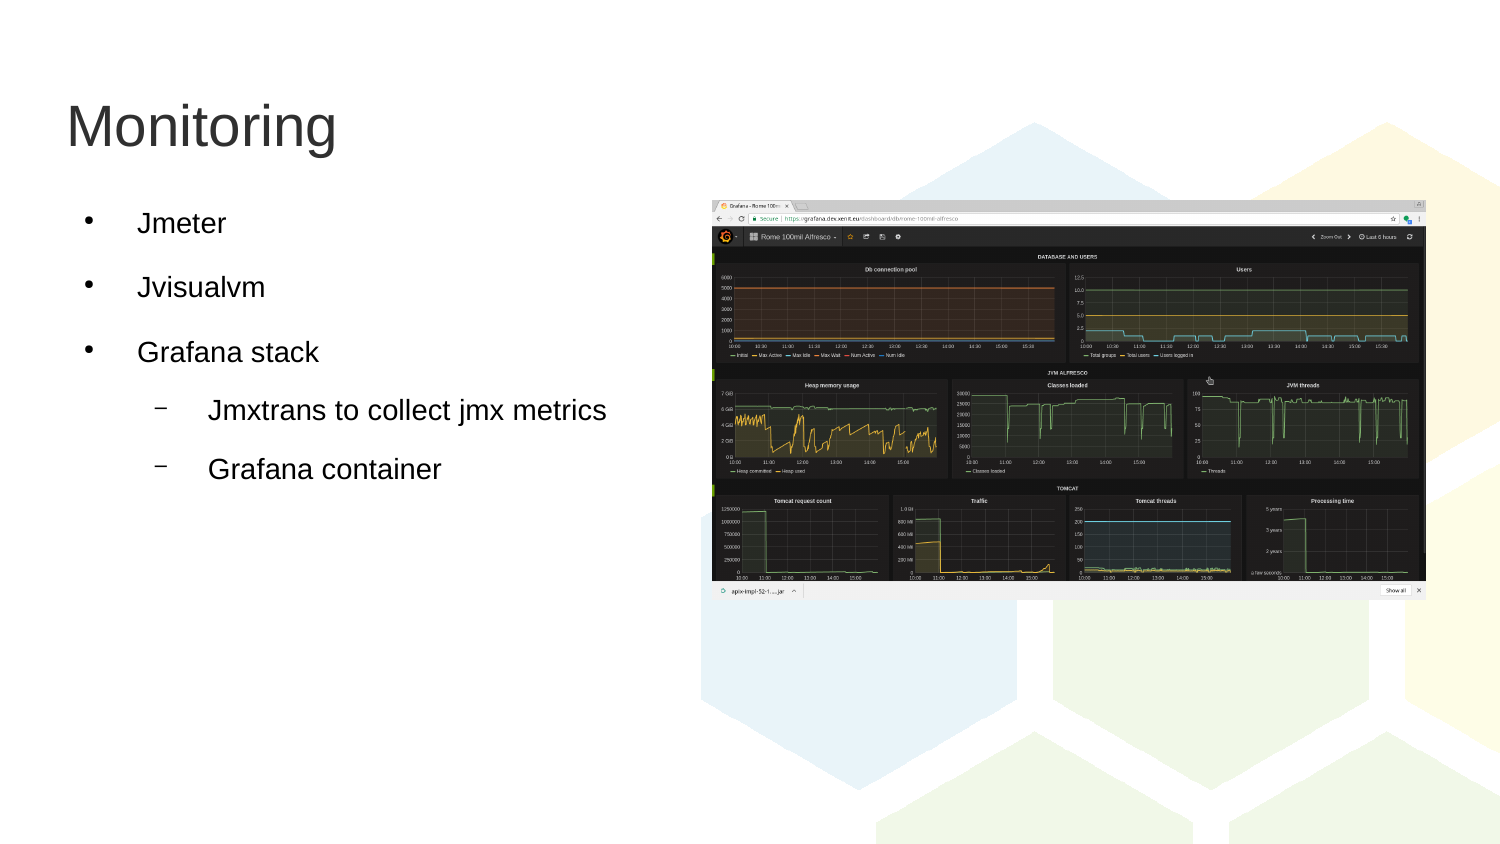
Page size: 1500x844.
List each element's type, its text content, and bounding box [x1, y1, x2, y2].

picture [0, 0, 1500, 844]
list Jmeter Jvisualvm Grafana stack Jmxtrans to collect jmx metrics Grafana container [51, 189, 734, 750]
title Monitoring [51, 72, 1449, 167]
